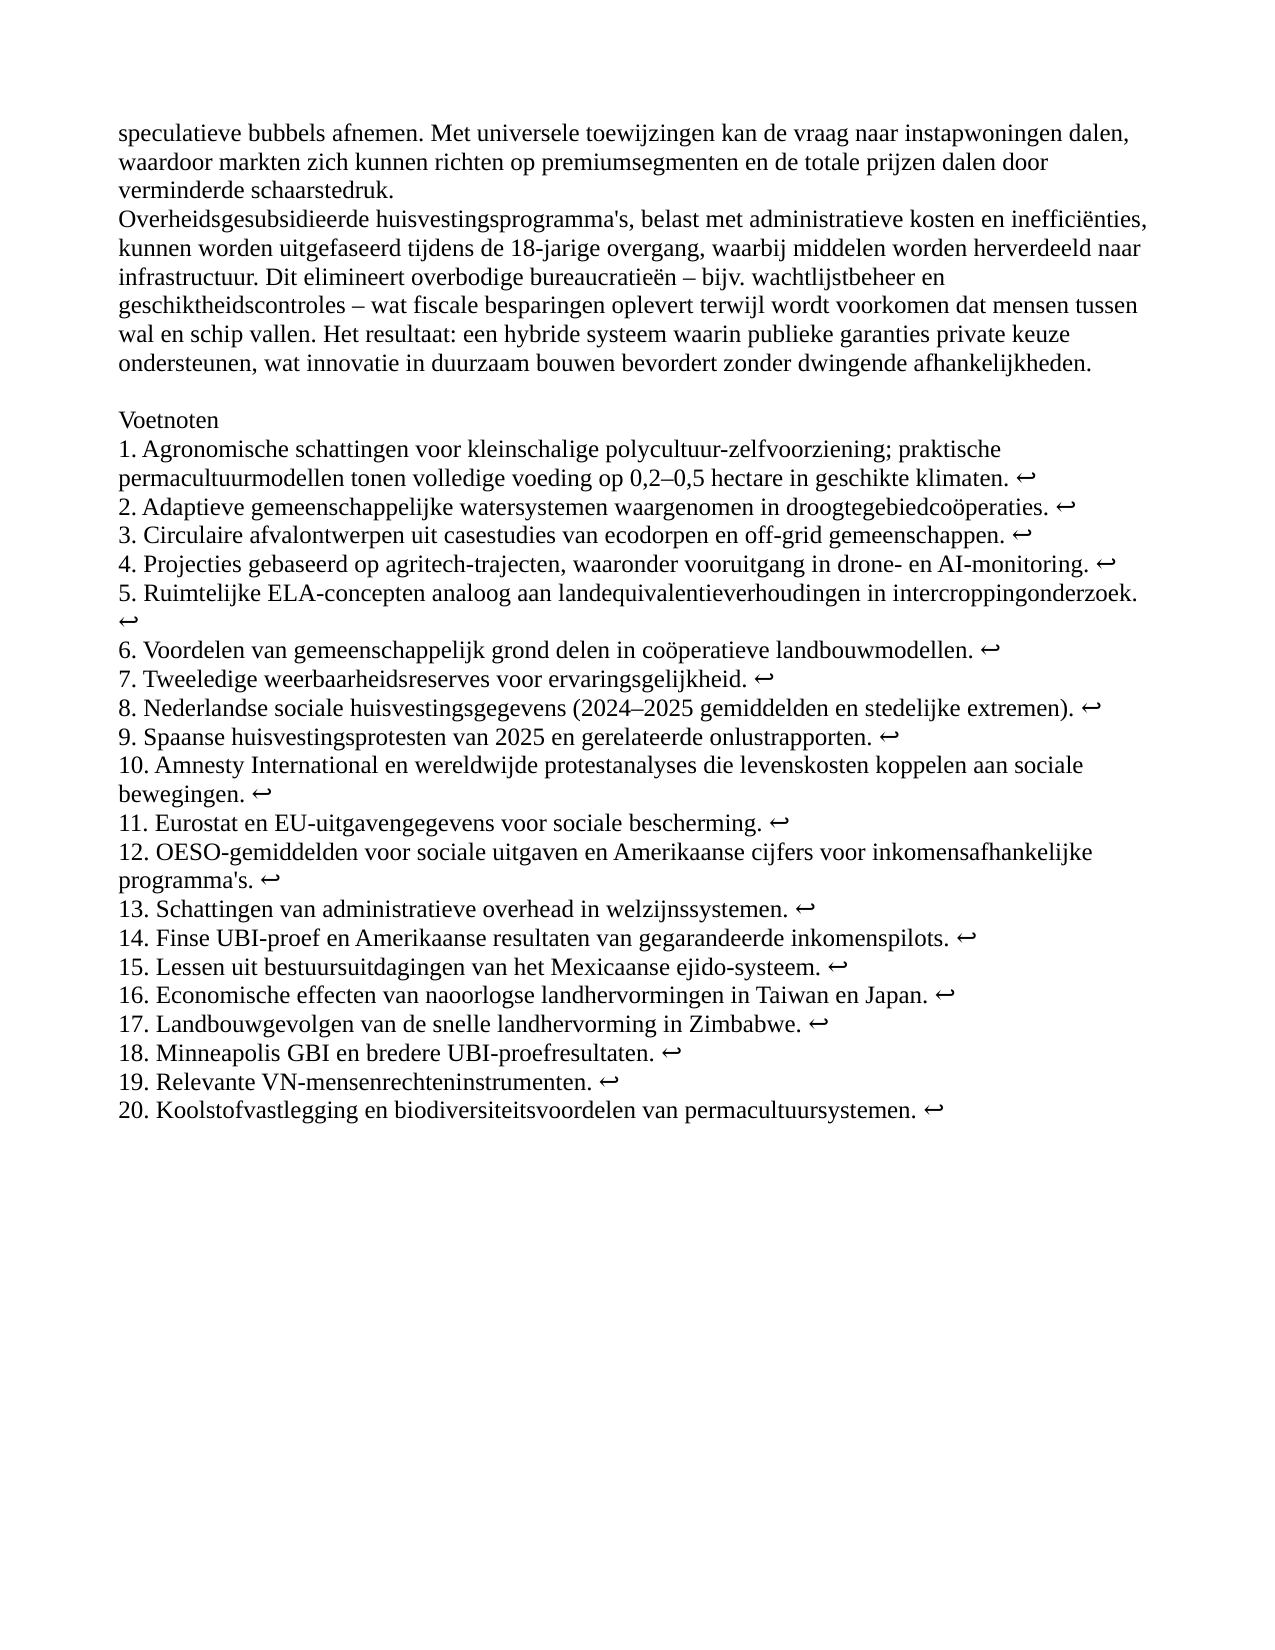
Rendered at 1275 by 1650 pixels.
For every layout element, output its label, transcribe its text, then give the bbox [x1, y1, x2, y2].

text 18. Minneapolis GBI en bredere UBI-proefresultaten. ↩ [118, 1038, 1157, 1067]
text 4. Projecties gebaseerd op agritech-trajecten, waaronder vooruitgang in drone- en AI-monitoring. ↩ [118, 549, 1157, 578]
text 20. Koolstofvastlegging en biodiversiteitsvoordelen van permacultuursystemen. ↩ [118, 1096, 1157, 1124]
text Overheidsgesubsidieerde huisvestingsprogramma's, belast met administratieve kosten en inefficiënties, kunnen worden uitgefaseerd tijdens de 18-jarige overgang, waarbij middelen worden herverdeeld naar infrastructuur. Dit elimineert overbodige bureaucratieën – bijv. wachtlijstbeheer en geschiktheidscontroles – wat fiscale besparingen oplevert terwijl wordt voorkomen dat mensen tussen wal en schip vallen. Het resultaat: een hybride systeem waarin publieke garanties private keuze ondersteunen, wat innovatie in duurzaam bouwen bevordert zonder dwingende afhankelijkheden. [118, 204, 1157, 377]
text 17. Landbouwgevolgen van de snelle landhervorming in Zimbabwe. ↩ [118, 1009, 1157, 1038]
text 16. Economische effecten van naoorlogse landhervormingen in Taiwan en Japan. ↩ [118, 981, 1157, 1009]
text speculatieve bubbels afnemen. Met universele toewijzingen kan de vraag naar instapwoningen dalen, waardoor markten zich kunnen richten op premiumsegmenten en de totale prijzen dalen door verminderde schaarstedruk. [118, 118, 1157, 204]
text 2. Adaptieve gemeenschappelijke watersystemen waargenomen in droogtegebiedcoöperaties. ↩ [118, 492, 1157, 521]
text 3. Circulaire afvalontwerpen uit casestudies van ecodorpen en off-grid gemeenschappen. ↩ [118, 521, 1157, 549]
text Voetnoten [118, 406, 1157, 434]
text 14. Finse UBI-proef en Amerikaanse resultaten van gegarandeerde inkomenspilots. ↩ [118, 923, 1157, 952]
text 13. Schattingen van administratieve overhead in welzijnssystemen. ↩ [118, 894, 1157, 923]
text 8. Nederlandse sociale huisvestingsgegevens (2024–2025 gemiddelden en stedelijke extremen). ↩ [118, 693, 1157, 722]
text 12. OESO-gemiddelden voor sociale uitgaven en Amerikaanse cijfers voor inkomensafhankelijke programma's. ↩ [118, 837, 1157, 894]
text 15. Lessen uit bestuursuitdagingen van het Mexicaanse ejido-systeem. ↩ [118, 952, 1157, 981]
text 10. Amnesty International en wereldwijde protestanalyses die levenskosten koppelen aan sociale bewegingen. ↩ [118, 751, 1157, 808]
text 6. Voordelen van gemeenschappelijk grond delen in coöperatieve landbouwmodellen. ↩ [118, 636, 1157, 664]
text 7. Tweeledige weerbaarheidsreserves voor ervaringsgelijkheid. ↩ [118, 664, 1157, 693]
text 1. Agronomische schattingen voor kleinschalige polycultuur-zelfvoorziening; praktische permacultuurmodellen tonen volledige voeding op 0,2–0,5 hectare in geschikte klimaten. ↩ [118, 434, 1157, 492]
text 9. Spaanse huisvestingsprotesten van 2025 en gerelateerde onlustrapporten. ↩ [118, 722, 1157, 751]
text 19. Relevante VN-mensenrechteninstrumenten. ↩ [118, 1067, 1157, 1096]
text 11. Eurostat en EU-uitgavengegevens voor sociale bescherming. ↩ [118, 808, 1157, 837]
text 5. Ruimtelijke ELA-concepten analoog aan landequivalentieverhoudingen in intercroppingonderzoek. ↩ [118, 578, 1157, 636]
